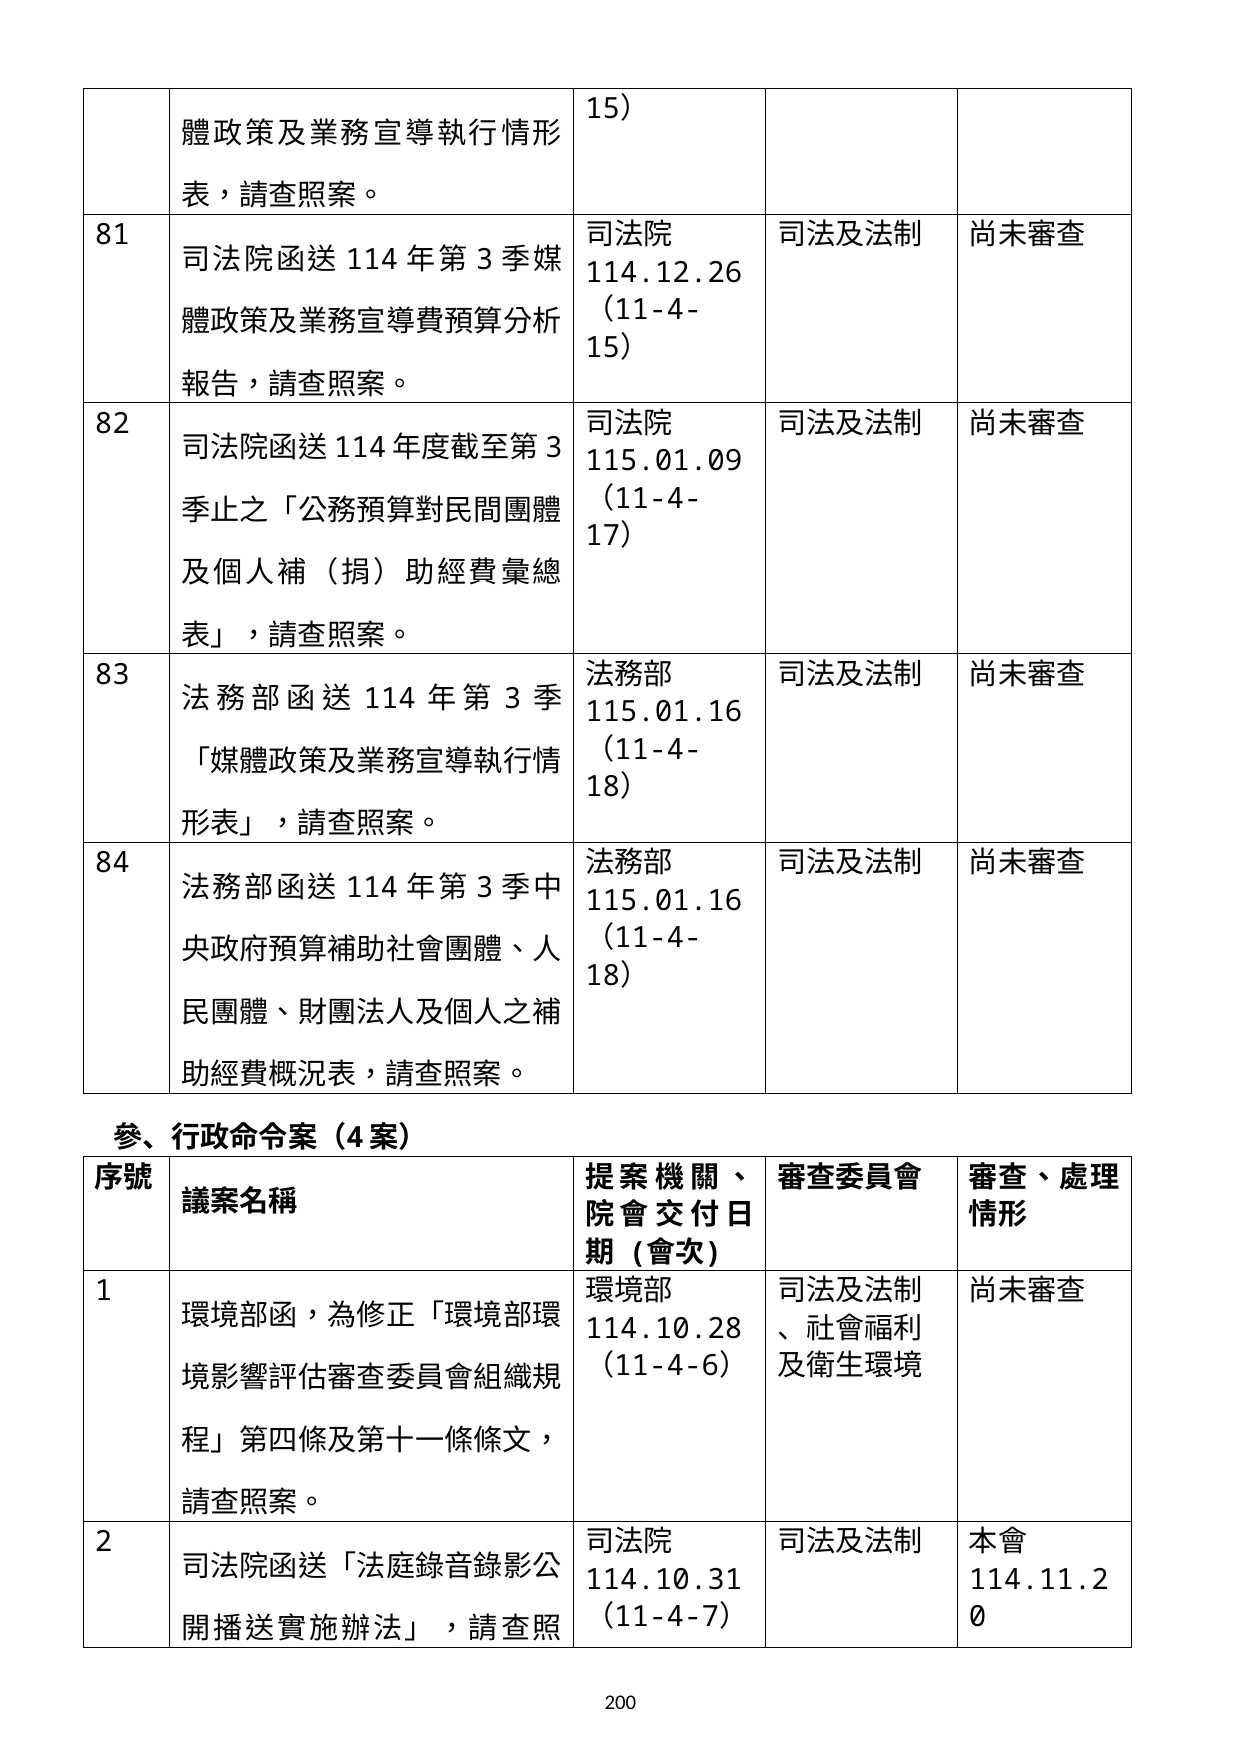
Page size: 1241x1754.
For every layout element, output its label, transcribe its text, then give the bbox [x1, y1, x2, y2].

table_cell 2 [84, 1522, 169, 1647]
table_cell 1 [84, 1271, 169, 1521]
table_cell [958, 89, 1131, 214]
table_header 序號 [84, 1157, 169, 1270]
table_cell 本會 114.11.20 [958, 1522, 1131, 1647]
table_cell 司法院 114.12.26 （11-4-15） [574, 215, 765, 402]
table_cell 82 [84, 403, 169, 653]
table_cell 法務部函送114年第3季「媒體政策及業務宣導執行情形表」，請查照案。 [170, 654, 573, 842]
table_header 審查委員會 [766, 1157, 957, 1270]
table_cell 司法院函送114年第3季媒體政策及業務宣導費預算分析報告，請查照案。 [170, 215, 573, 402]
table_cell 尚未審查 [958, 1271, 1131, 1521]
table_cell 尚未審查 [958, 843, 1131, 1093]
table_cell 司法院 115.01.09 （11-4-17） [574, 403, 765, 653]
table_header 提案機關、院會交付日期 (會次) [574, 1157, 765, 1270]
table_header 議案名稱 [170, 1157, 573, 1270]
subtitle 參、行政命令案（4案） [75, 1114, 1165, 1156]
table_cell [766, 89, 957, 214]
table_cell 司法及法制 [766, 1522, 957, 1647]
table_header 審查、處理情形 [958, 1157, 1131, 1270]
table_cell 法務部函送114年第3季中央政府預算補助社會團體、人民團體、財團法人及個人之補助經費概況表，請查照案。 [170, 843, 573, 1093]
table_cell 司法及法制 [766, 654, 957, 842]
table_cell 尚未審查 [958, 403, 1131, 653]
table_cell 尚未審查 [958, 215, 1131, 402]
table_cell 84 [84, 843, 169, 1093]
table_cell 81 [84, 215, 169, 402]
table_cell 83 [84, 654, 169, 842]
table_cell 環境部函，為修正「環境部環境影響評估審查委員會組織規程」第四條及第十一條條文，請查照案。 [170, 1271, 573, 1521]
table_cell 體政策及業務宣導執行情形表，請查照案。 [170, 89, 573, 214]
table_cell 司法及法制、社會福利及衛生環境 [766, 1271, 957, 1521]
table_cell 司法院函送「法庭錄音錄影公開播送實施辦法」，請查照 [170, 1522, 573, 1647]
table_cell 法務部 115.01.16 （11-4-18） [574, 843, 765, 1093]
table_cell 司法院函送114年度截至第3季止之「公務預算對民間團體及個人補（捐）助經費彙總表」，請查照案。 [170, 403, 573, 653]
table_cell 司法及法制 [766, 843, 957, 1093]
table_cell [84, 89, 169, 214]
table_cell 司法及法制 [766, 215, 957, 402]
table_cell 司法院 114.10.31 （11-4-7） [574, 1522, 765, 1647]
table_cell 15） [574, 89, 765, 214]
table_cell 尚未審查 [958, 654, 1131, 842]
table_cell 法務部 115.01.16 （11-4-18） [574, 654, 765, 842]
table_cell 環境部 114.10.28 （11-4-6） [574, 1271, 765, 1521]
table_cell 司法及法制 [766, 403, 957, 653]
